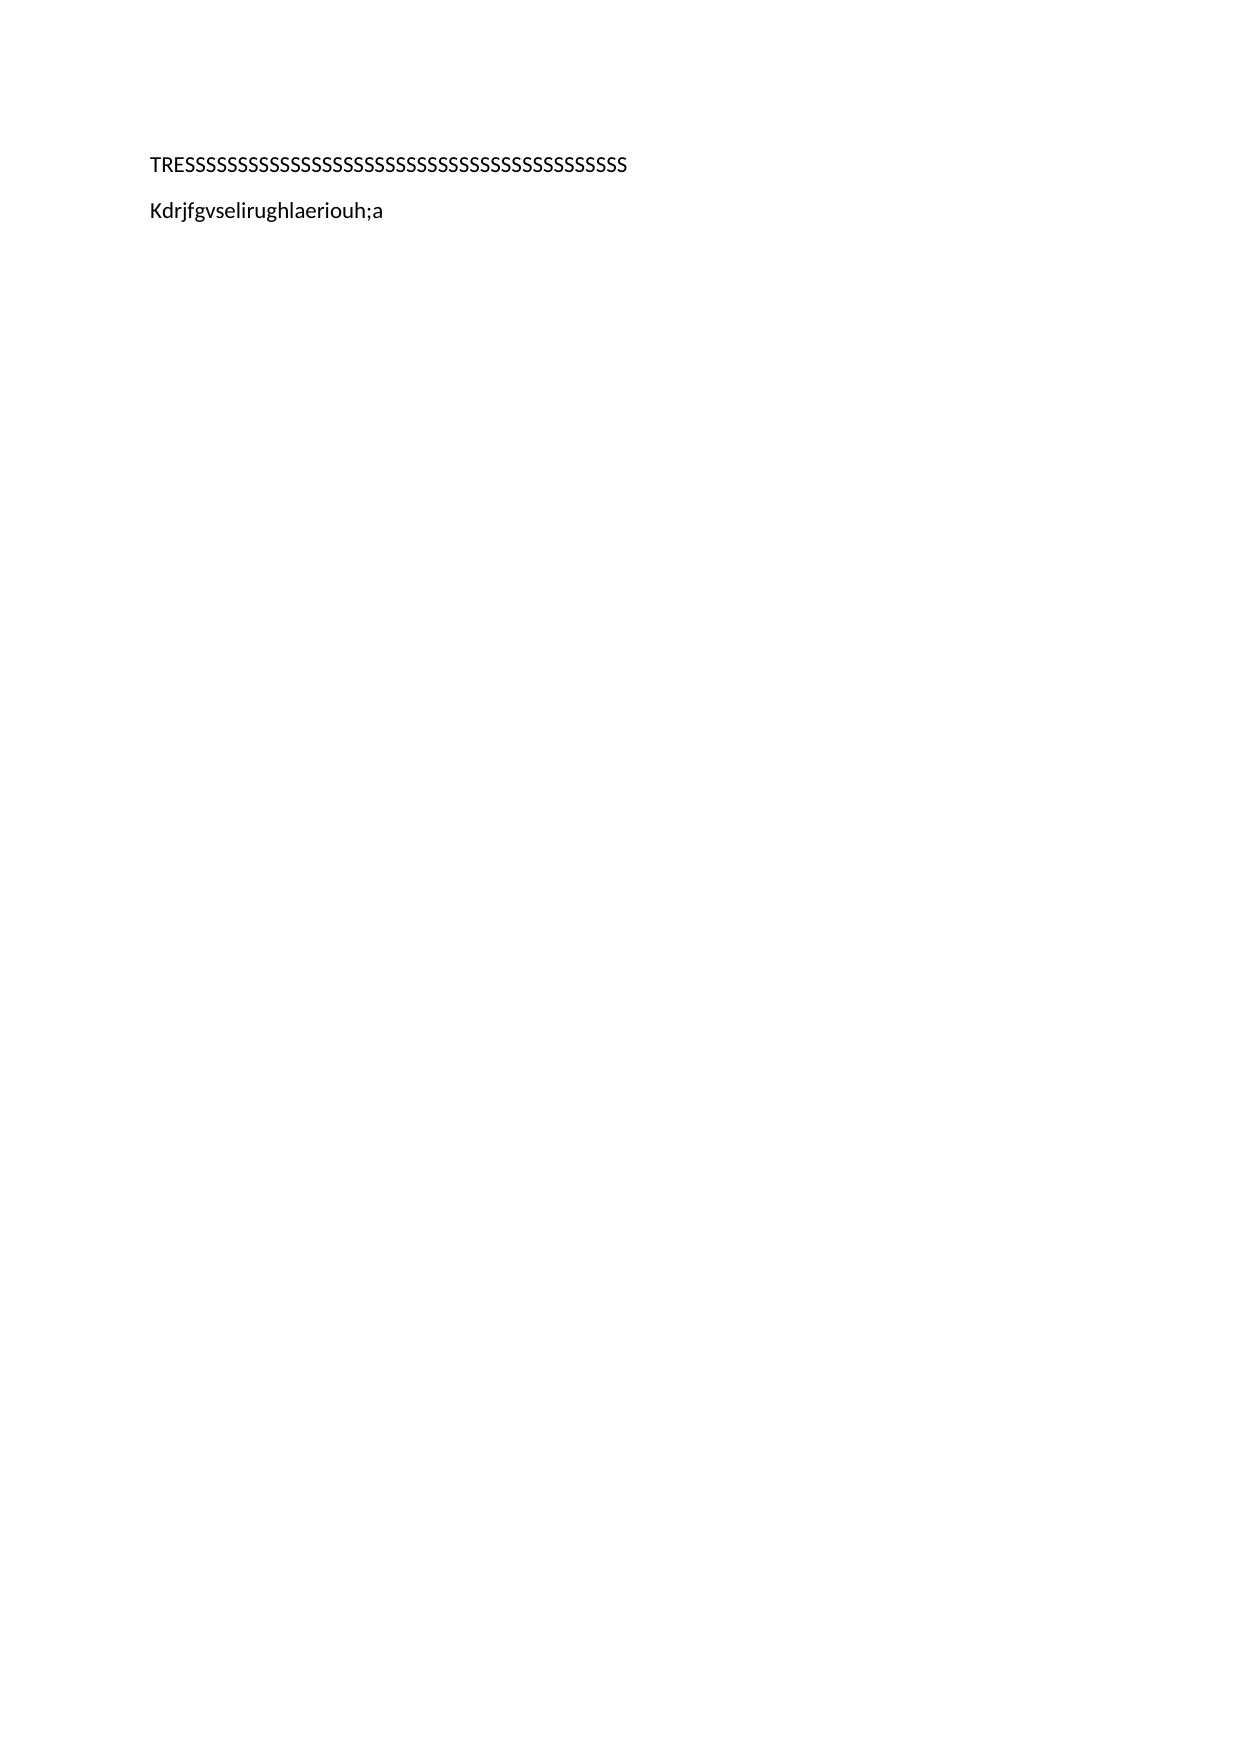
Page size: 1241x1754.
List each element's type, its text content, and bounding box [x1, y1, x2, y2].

text Kdrjfgvselirughlaeriouh;a [150, 197, 1090, 224]
text TRESSSSSSSSSSSSSSSSSSSSSSSSSSSSSSSSSSSSSSSSSS [150, 150, 1090, 178]
